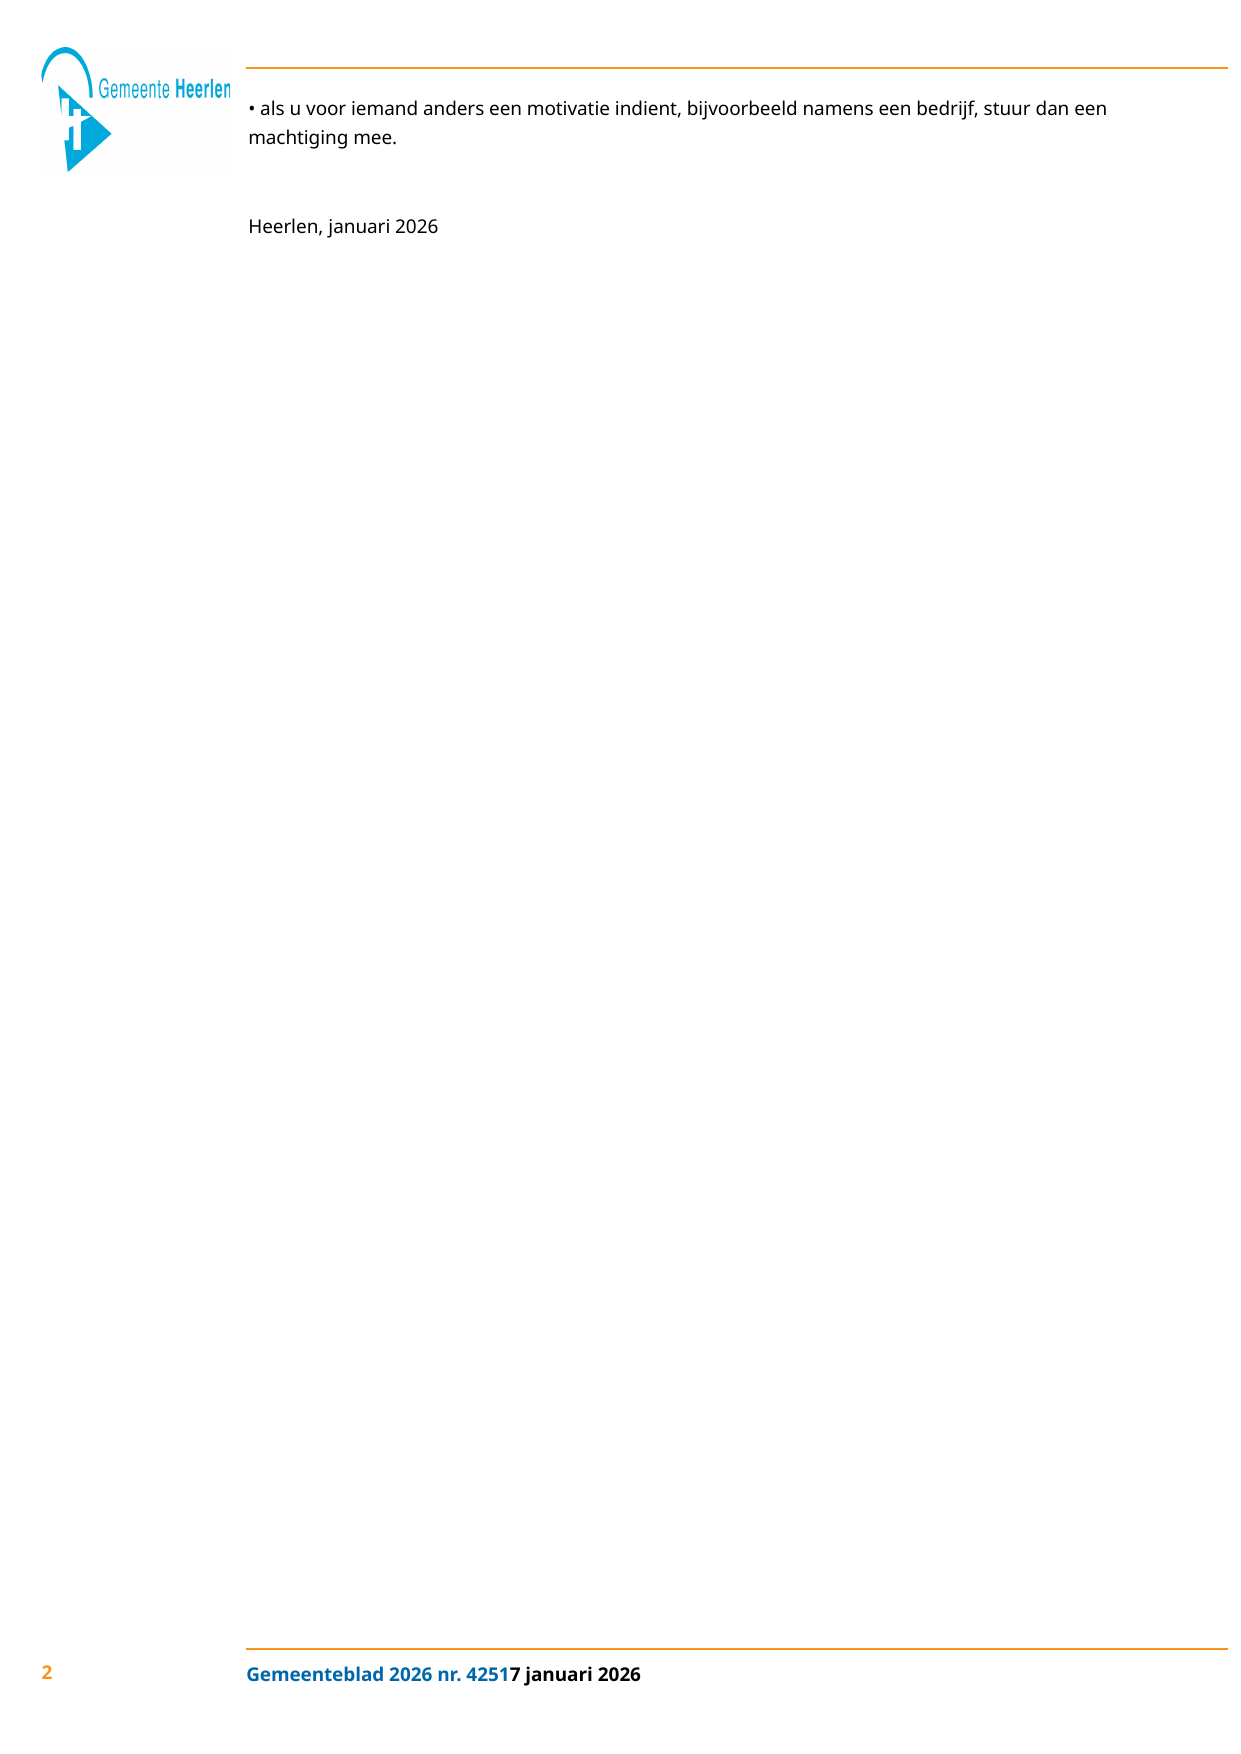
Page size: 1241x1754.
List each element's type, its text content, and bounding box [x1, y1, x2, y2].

text • als u voor iemand anders een motivatie indient, bijvoorbeeld namens een bedrijf, stuur dan een machtiging mee. [248, 95, 1152, 150]
picture [41, 47, 231, 172]
picture [41, 47, 59, 70]
text Heerlen, januari 2026 [248, 213, 1152, 239]
